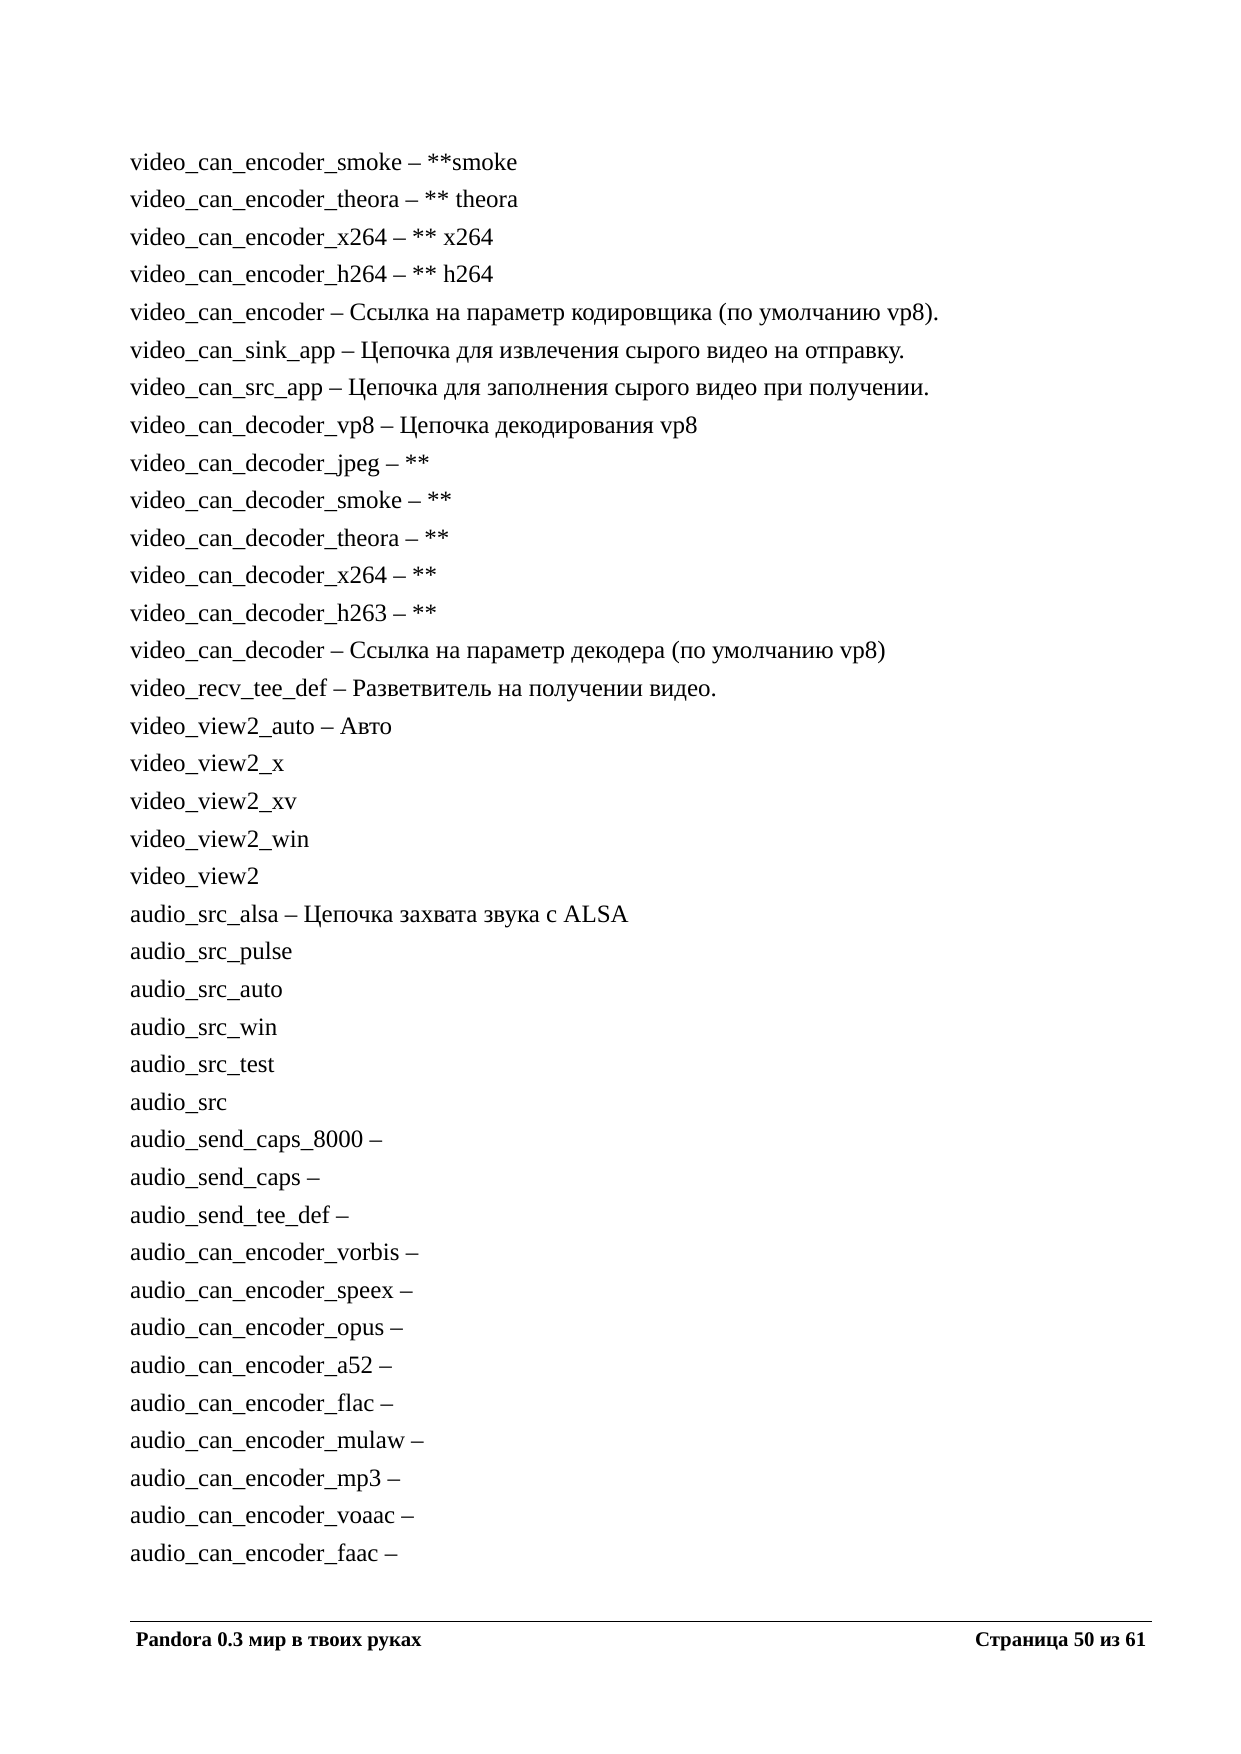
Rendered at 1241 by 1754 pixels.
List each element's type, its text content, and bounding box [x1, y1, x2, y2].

text audio_can_encoder_mulaw – [130, 1425, 1152, 1454]
text audio_send_tee_def – [130, 1200, 1152, 1228]
text audio_can_encoder_opus – [130, 1312, 1152, 1341]
text video_can_encoder_x264 – ** x264 [130, 222, 1152, 251]
text audio_send_caps – [130, 1162, 1152, 1191]
text video_view2_x [130, 748, 1152, 777]
text audio_src_win [130, 1012, 1152, 1040]
text video_can_encoder_smoke – **smoke [130, 147, 1152, 176]
text video_recv_tee_def – Разветвитель на получении видео. [130, 673, 1152, 702]
text audio_src [130, 1087, 1152, 1116]
text audio_can_encoder_voaac – [130, 1501, 1152, 1529]
text video_can_decoder_theora – ** [130, 523, 1152, 552]
text video_view2 [130, 861, 1152, 890]
text video_can_decoder_h263 – ** [130, 598, 1152, 627]
text audio_src_auto [130, 974, 1152, 1003]
text video_can_decoder_smoke – ** [130, 485, 1152, 514]
text video_can_decoder – Ссылка на параметр декодера (по умолчанию vp8) [130, 636, 1152, 664]
text video_can_encoder_theora – ** theora [130, 184, 1152, 213]
text audio_can_encoder_mp3 – [130, 1463, 1152, 1492]
text video_view2_auto – Авто [130, 711, 1152, 739]
text audio_can_encoder_vorbis – [130, 1237, 1152, 1266]
text video_view2_win [130, 824, 1152, 852]
text video_can_decoder_x264 – ** [130, 560, 1152, 589]
text audio_src_alsa – Цепочка захвата звука с ALSA [130, 899, 1152, 928]
text video_can_sink_app – Цепочка для извлечения сырого видео на отправку. [130, 335, 1152, 363]
text video_can_encoder_h264 – ** h264 [130, 259, 1152, 288]
text audio_can_encoder_flac – [130, 1388, 1152, 1416]
text video_can_encoder – Ссылка на параметр кодировщика (по умолчанию vp8). [130, 297, 1152, 326]
text audio_can_encoder_speex – [130, 1275, 1152, 1304]
text video_view2_xv [130, 786, 1152, 815]
text audio_src_pulse [130, 936, 1152, 965]
text audio_src_test [130, 1049, 1152, 1078]
text video_can_src_app – Цепочка для заполнения сырого видео при получении. [130, 372, 1152, 401]
text audio_can_encoder_faac – [130, 1538, 1152, 1567]
text video_can_decoder_jpeg – ** [130, 448, 1152, 476]
text audio_send_caps_8000 – [130, 1124, 1152, 1153]
text video_can_decoder_vp8 – Цепочка декодирования vp8 [130, 410, 1152, 439]
text audio_can_encoder_a52 – [130, 1350, 1152, 1379]
